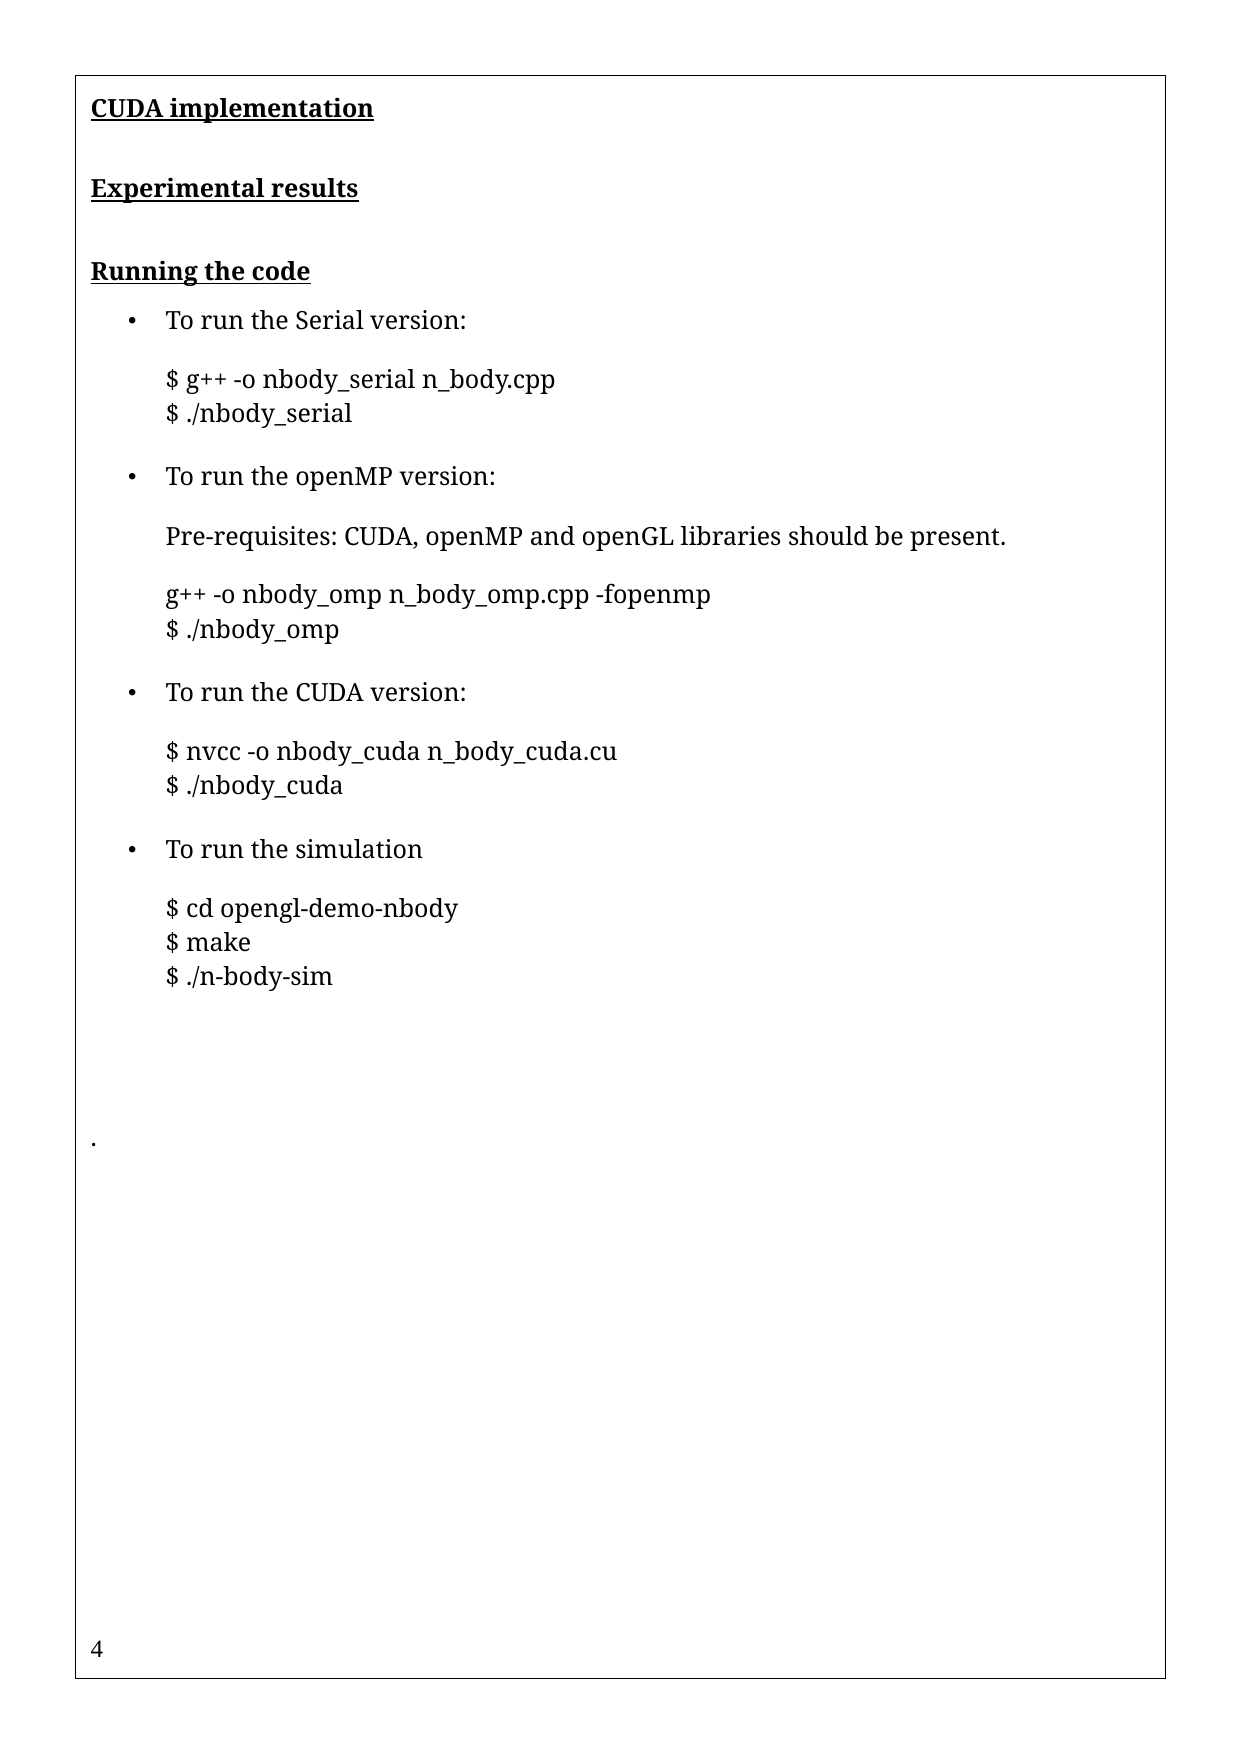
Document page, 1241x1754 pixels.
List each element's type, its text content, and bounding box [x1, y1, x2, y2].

text Running the code [90, 220, 1150, 288]
subtitle CUDA implementation [90, 90, 1150, 124]
list $ ./n-body-sim [128, 959, 1150, 993]
list $ make [128, 924, 1150, 959]
text . [90, 1119, 1150, 1153]
list To run the Serial version: [128, 302, 1150, 336]
list $ cd opengl-demo-nbody [128, 891, 1150, 924]
list $ ./nbody_omp [128, 611, 1150, 645]
list $ ./nbody_cuda [128, 768, 1150, 802]
list $ g++ -o nbody_serial n_body.cpp [128, 361, 1150, 396]
list To run the CUDA version: [128, 675, 1150, 709]
list To run the openMP version: [128, 459, 1150, 493]
list g++ -o nbody_omp n_body_omp.cpp -fopenmp [128, 577, 1150, 611]
text Experimental results [90, 137, 1150, 205]
list To run the simulation [128, 831, 1150, 866]
list $ nvcc -o nbody_cuda n_body_cuda.cu [128, 734, 1150, 768]
list $ ./nbody_serial [128, 396, 1150, 429]
list Pre-requisites: CUDA, openMP and openGL libraries should be present. [128, 518, 1150, 552]
